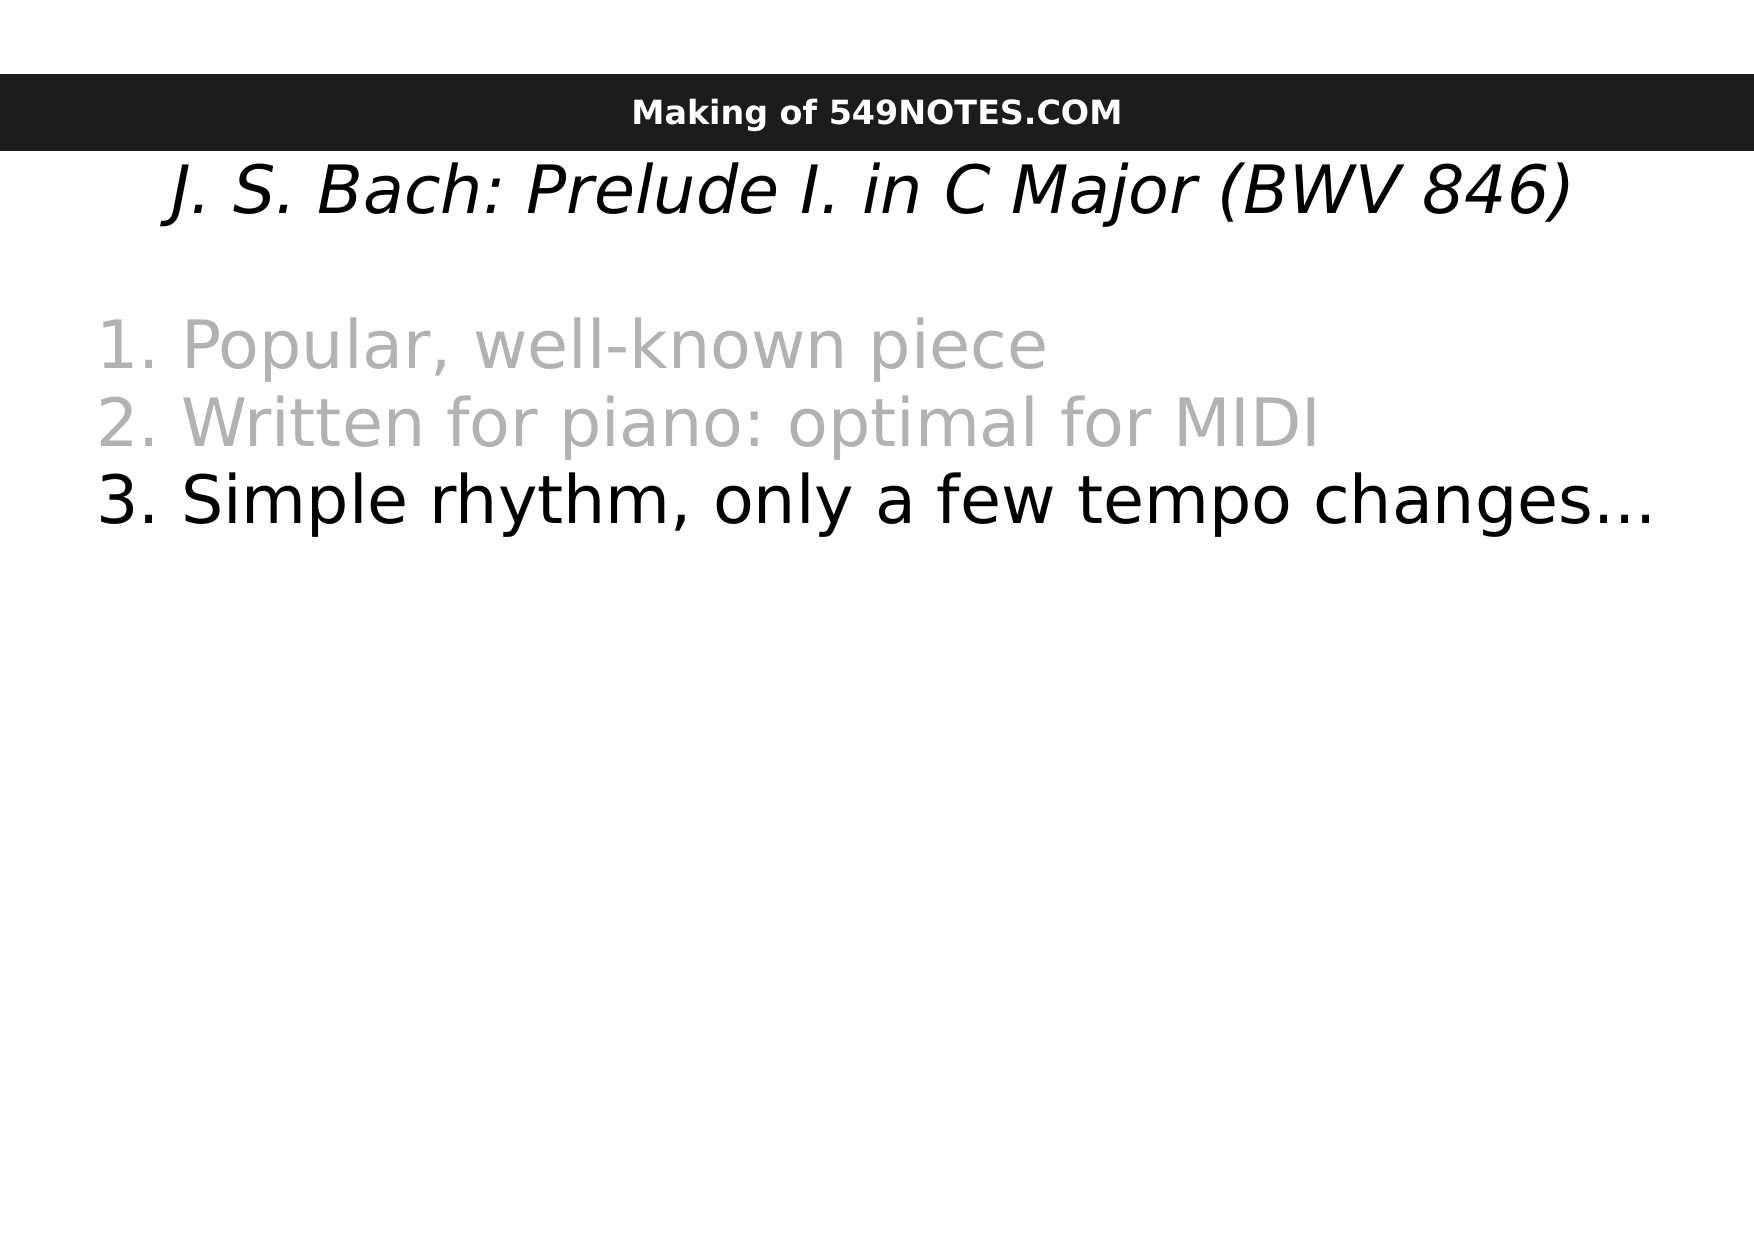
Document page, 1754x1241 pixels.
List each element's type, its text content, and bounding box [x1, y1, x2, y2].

text 2. Written for piano: optimal for MIDI [0, 384, 1754, 462]
text J. S. Bach: Prelude I. in C Major (BWV 846) [0, 151, 1754, 229]
text 1. Popular, well-known piece [0, 307, 1754, 384]
text 3. Simple rhythm, only a few tempo changes... [0, 462, 1754, 617]
